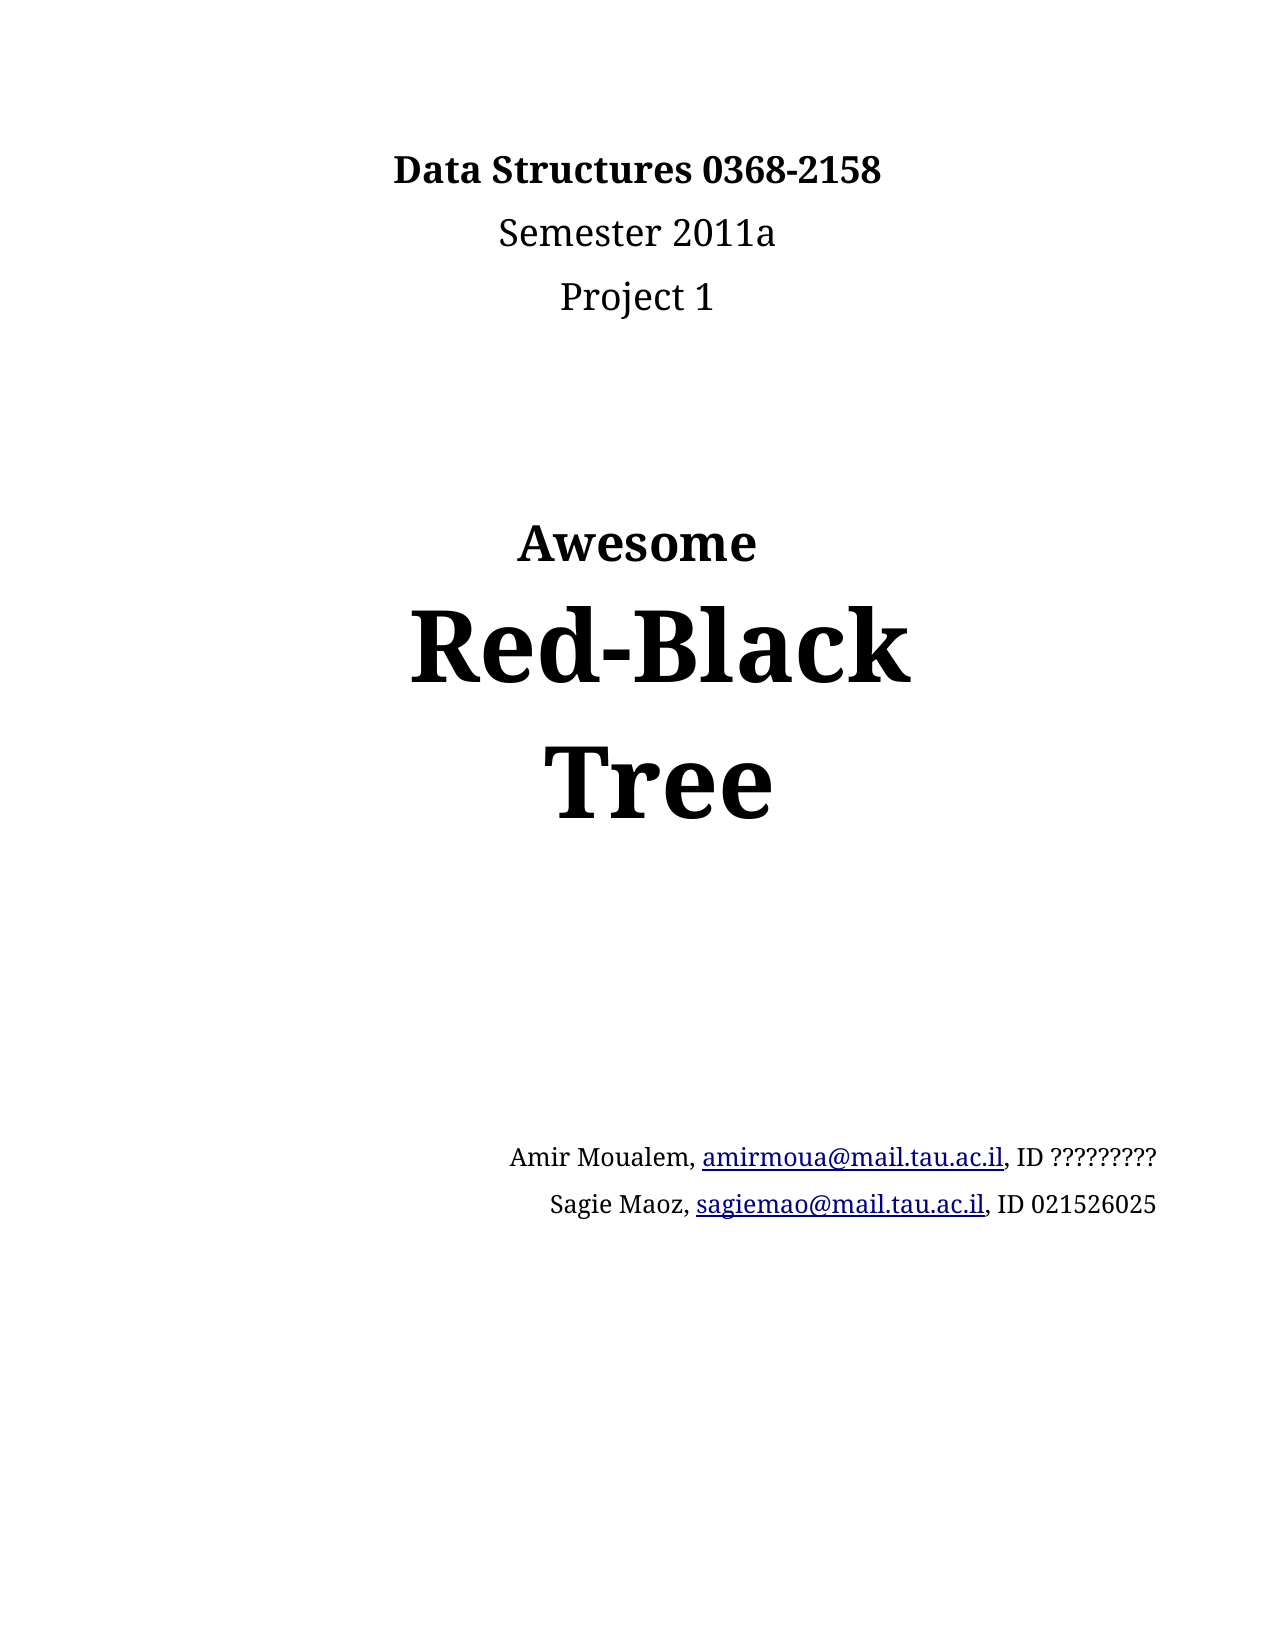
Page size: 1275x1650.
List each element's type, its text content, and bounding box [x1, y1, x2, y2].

subtitle Awesome Red-Black Tree [118, 507, 1157, 848]
text Amir Moualem, amirmoua@mail.tau.ac.il, ID ????????? [118, 1140, 1157, 1174]
text Sagie Maoz, sagiemao@mail.tau.ac.il, ID 021526025 [118, 1187, 1157, 1221]
subtitle Data Structures 0368-2158 [118, 143, 1157, 194]
text Project 1 [118, 270, 1157, 321]
text Semester 2011a [118, 207, 1157, 258]
